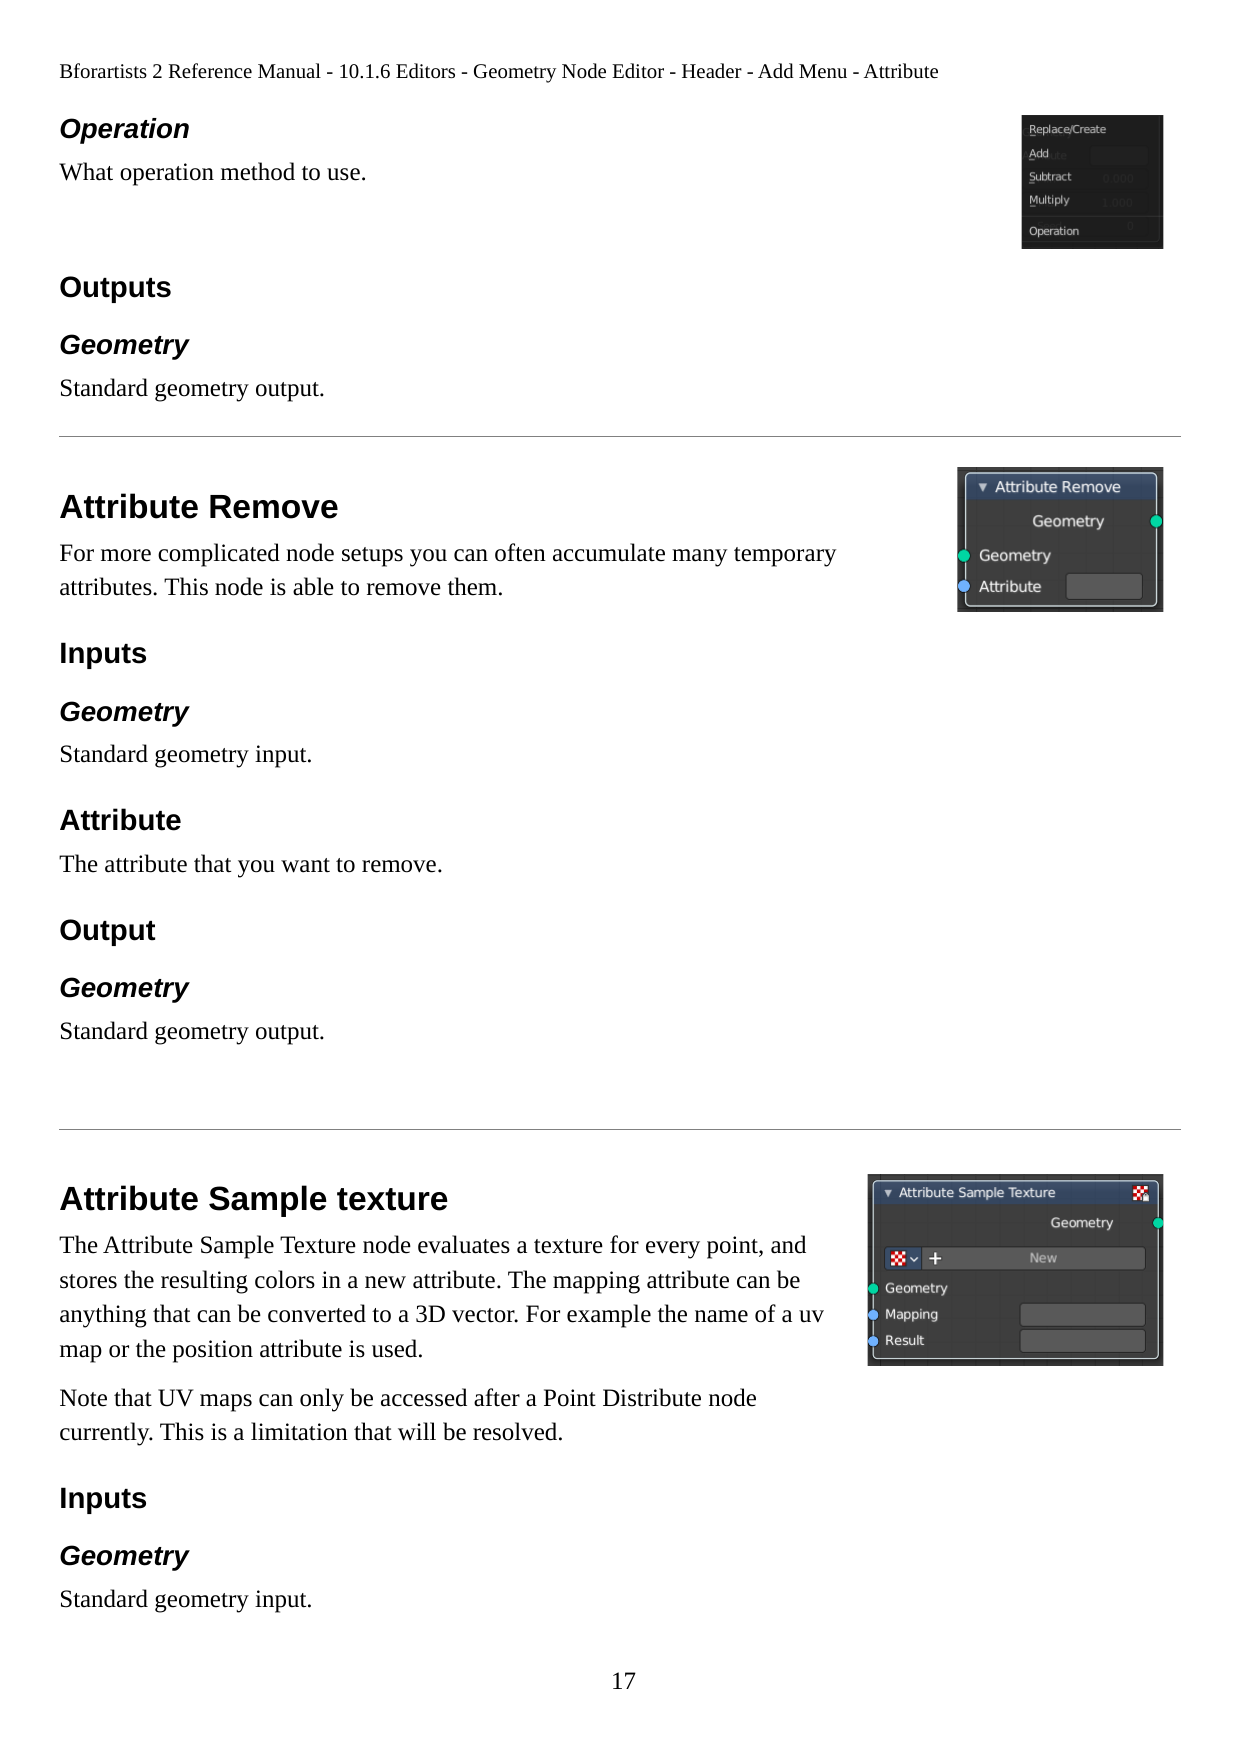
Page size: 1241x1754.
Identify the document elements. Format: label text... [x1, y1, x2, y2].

text The attribute that you want to remove. [59, 849, 1181, 878]
text What operation method to use. [59, 157, 1021, 186]
subtitle Geometry [59, 972, 1181, 1003]
subtitle [1164, 1179, 1181, 1218]
text The Attribute Sample Texture node evaluates a texture for every point, and stores the resulting colors in a new attribute. The mapping attribute can be anything that can be converted to a 3D vector. For example the name of a uv map or the position attribute is used. [59, 1230, 867, 1362]
subtitle Attribute [59, 803, 1181, 837]
text Note that UV maps can only be accessed after a Point Distribute node currently. This is a limitation that will be resolved. [59, 1383, 1181, 1446]
subtitle Attribute Remove [59, 487, 957, 526]
subtitle Output [59, 913, 1181, 947]
picture [1021, 115, 1164, 249]
subtitle Operation [59, 113, 1181, 144]
text Standard geometry output. [59, 373, 1181, 402]
subtitle Geometry [59, 695, 1181, 727]
picture [957, 467, 1164, 612]
text Standard geometry output. [59, 1016, 1181, 1045]
subtitle Inputs [59, 636, 1181, 670]
text Standard geometry input. [59, 1584, 1181, 1613]
subtitle Geometry [59, 1539, 1181, 1571]
subtitle Geometry [59, 328, 1181, 360]
subtitle Outputs [59, 270, 1181, 303]
text Standard geometry input. [59, 739, 1181, 768]
subtitle Attribute Sample texture [59, 1179, 867, 1218]
subtitle [1164, 487, 1181, 526]
picture [867, 1174, 1164, 1366]
text For more complicated node setups you can often accumulate many temporary attributes. This node is able to remove them. [59, 538, 957, 601]
subtitle Inputs [59, 1481, 1181, 1514]
